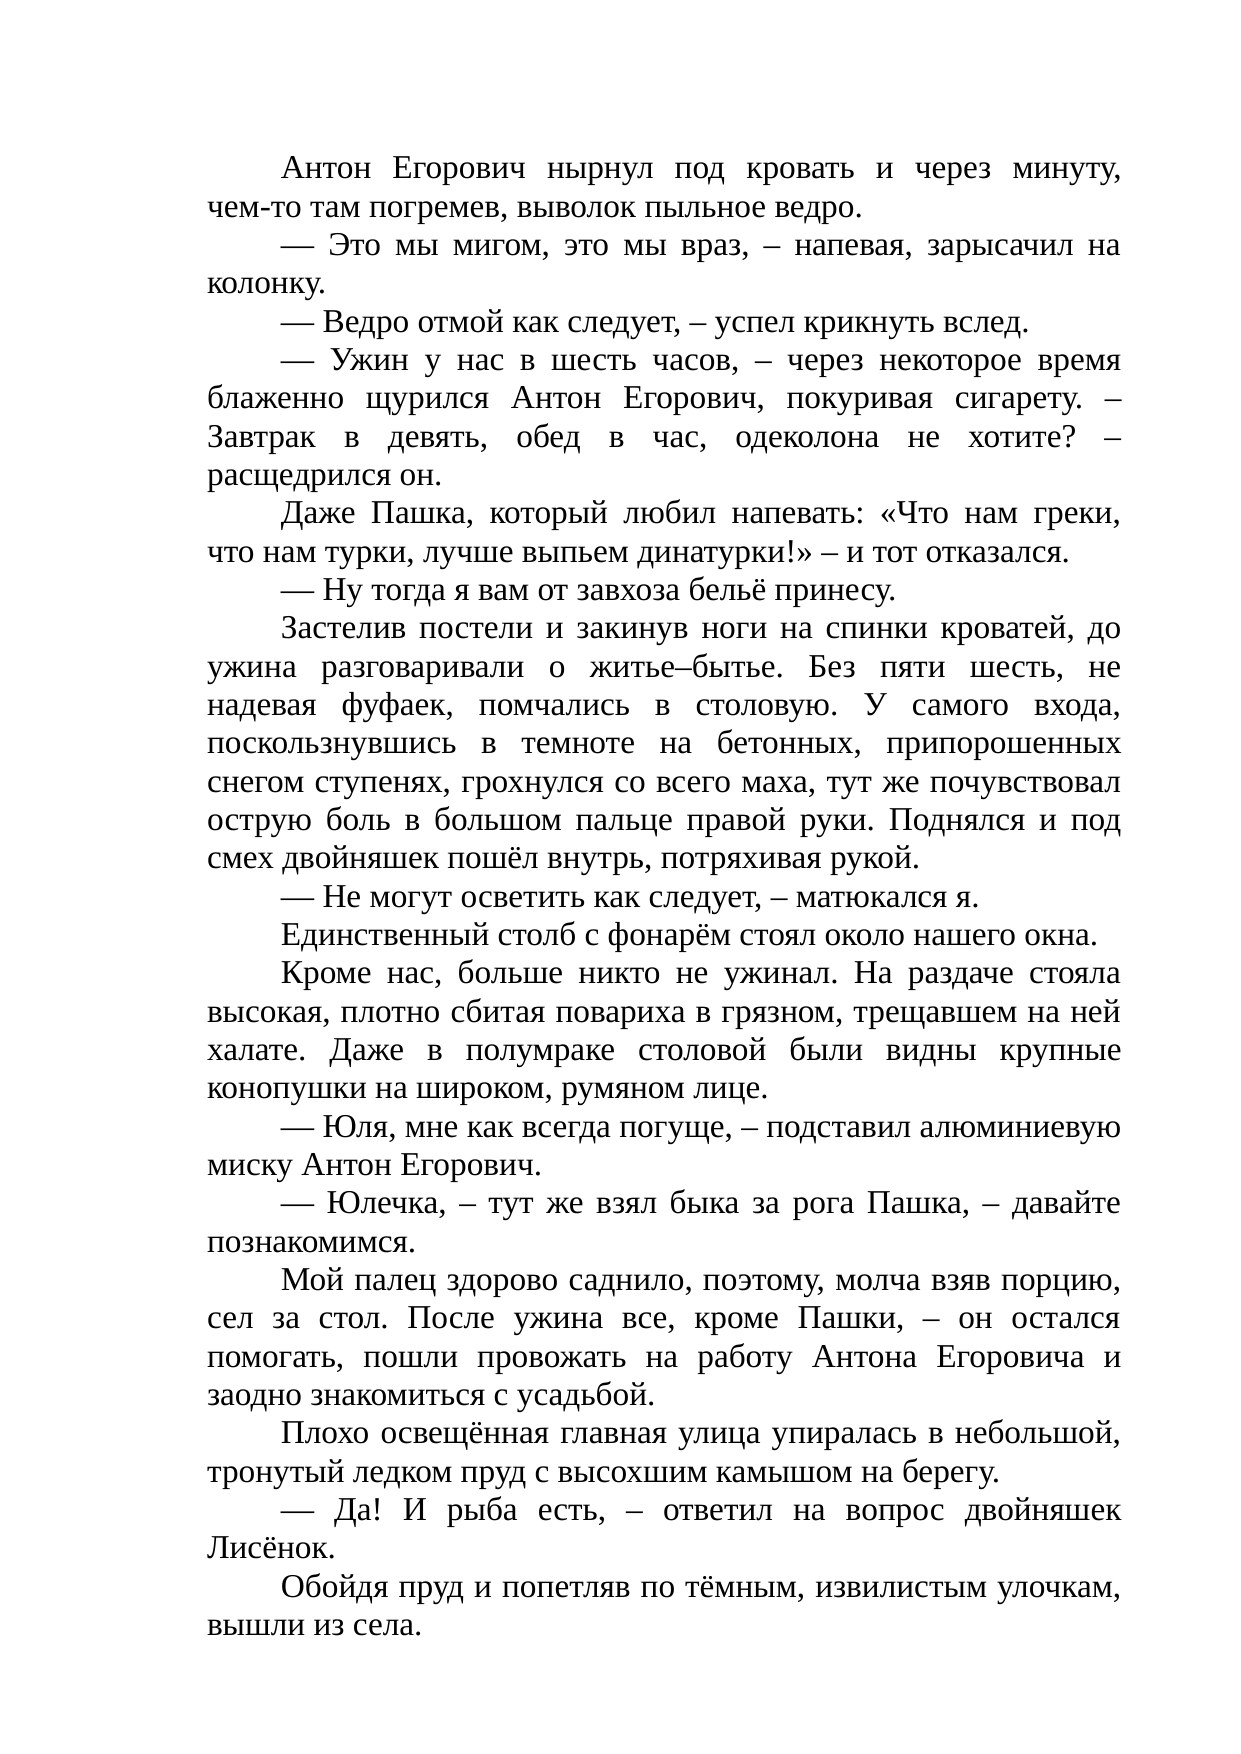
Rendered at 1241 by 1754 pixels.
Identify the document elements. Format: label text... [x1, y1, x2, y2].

text Единственный столб с фонарём стоял около нашего окна. [207, 914, 1122, 953]
text — Ужин у нас в шесть часов, – через некоторое время блаженно щурился Антон Егорович, покуривая сигарету. – Завтрак в девять, обед в час, одеколона не хотите? – расщедрился он. [207, 339, 1122, 493]
text — Юлечка, – тут же взял быка за рога Пашка, – давайте познакомимся. [207, 1183, 1122, 1259]
text — Не могут осветить как следует, – матюкался я. [207, 876, 1122, 914]
text Даже Пашка, который любил напевать: «Что нам греки, что нам турки, лучше выпьем динатурки!» – и тот отказался. [207, 493, 1122, 569]
text Мой палец здорово саднило, поэтому, молча взяв порцию, сел за стол. После ужина все, кроме Пашки, – он остался помогать, пошли провожать на работу Антона Егоровича и заодно знакомиться с усадьбой. [207, 1259, 1122, 1413]
text — Юля, мне как всегда погуще, – подставил алюминиевую миску Антон Егорович. [207, 1106, 1122, 1183]
text Обойдя пруд и попетляв по тёмным, извилистым улочкам, вышли из села. [207, 1566, 1122, 1643]
text — Да! И рыба есть, – ответил на вопрос двойняшек Лисёнок. [207, 1489, 1122, 1566]
text Антон Егорович нырнул под кровать и через минуту, чем‑то там погремев, выволок пыльное ведро. [207, 148, 1122, 224]
text Плохо освещённая главная улица упиралась в небольшой, тронутый ледком пруд с высохшим камышом на берегу. [207, 1413, 1122, 1489]
text Застелив постели и закинув ноги на спинки кроватей, до ужина разговаривали о житье–бытье. Без пяти шесть, не надевая фуфаек, помчались в столовую. У самого входа, поскользнувшись в темноте на бетонных, припорошенных снегом ступенях, грохнулся со всего маха, тут же почувствовал острую боль в большом пальце правой руки. Поднялся и под смех двойняшек пошёл внутрь, потряхивая рукой. [207, 608, 1122, 876]
text Кроме нас, больше никто не ужинал. На раздаче стояла высокая, плотно сбитая повариха в грязном, трещавшем на ней халате. Даже в полумраке столовой были видны крупные конопушки на широком, румяном лице. [207, 953, 1122, 1106]
text — Ну тогда я вам от завхоза бельё принесу. [207, 569, 1122, 608]
text — Это мы мигом, это мы враз, – напевая, зарысачил на колонку. [207, 224, 1122, 301]
text — Ведро отмой как следует, – успел крикнуть вслед. [207, 301, 1122, 339]
